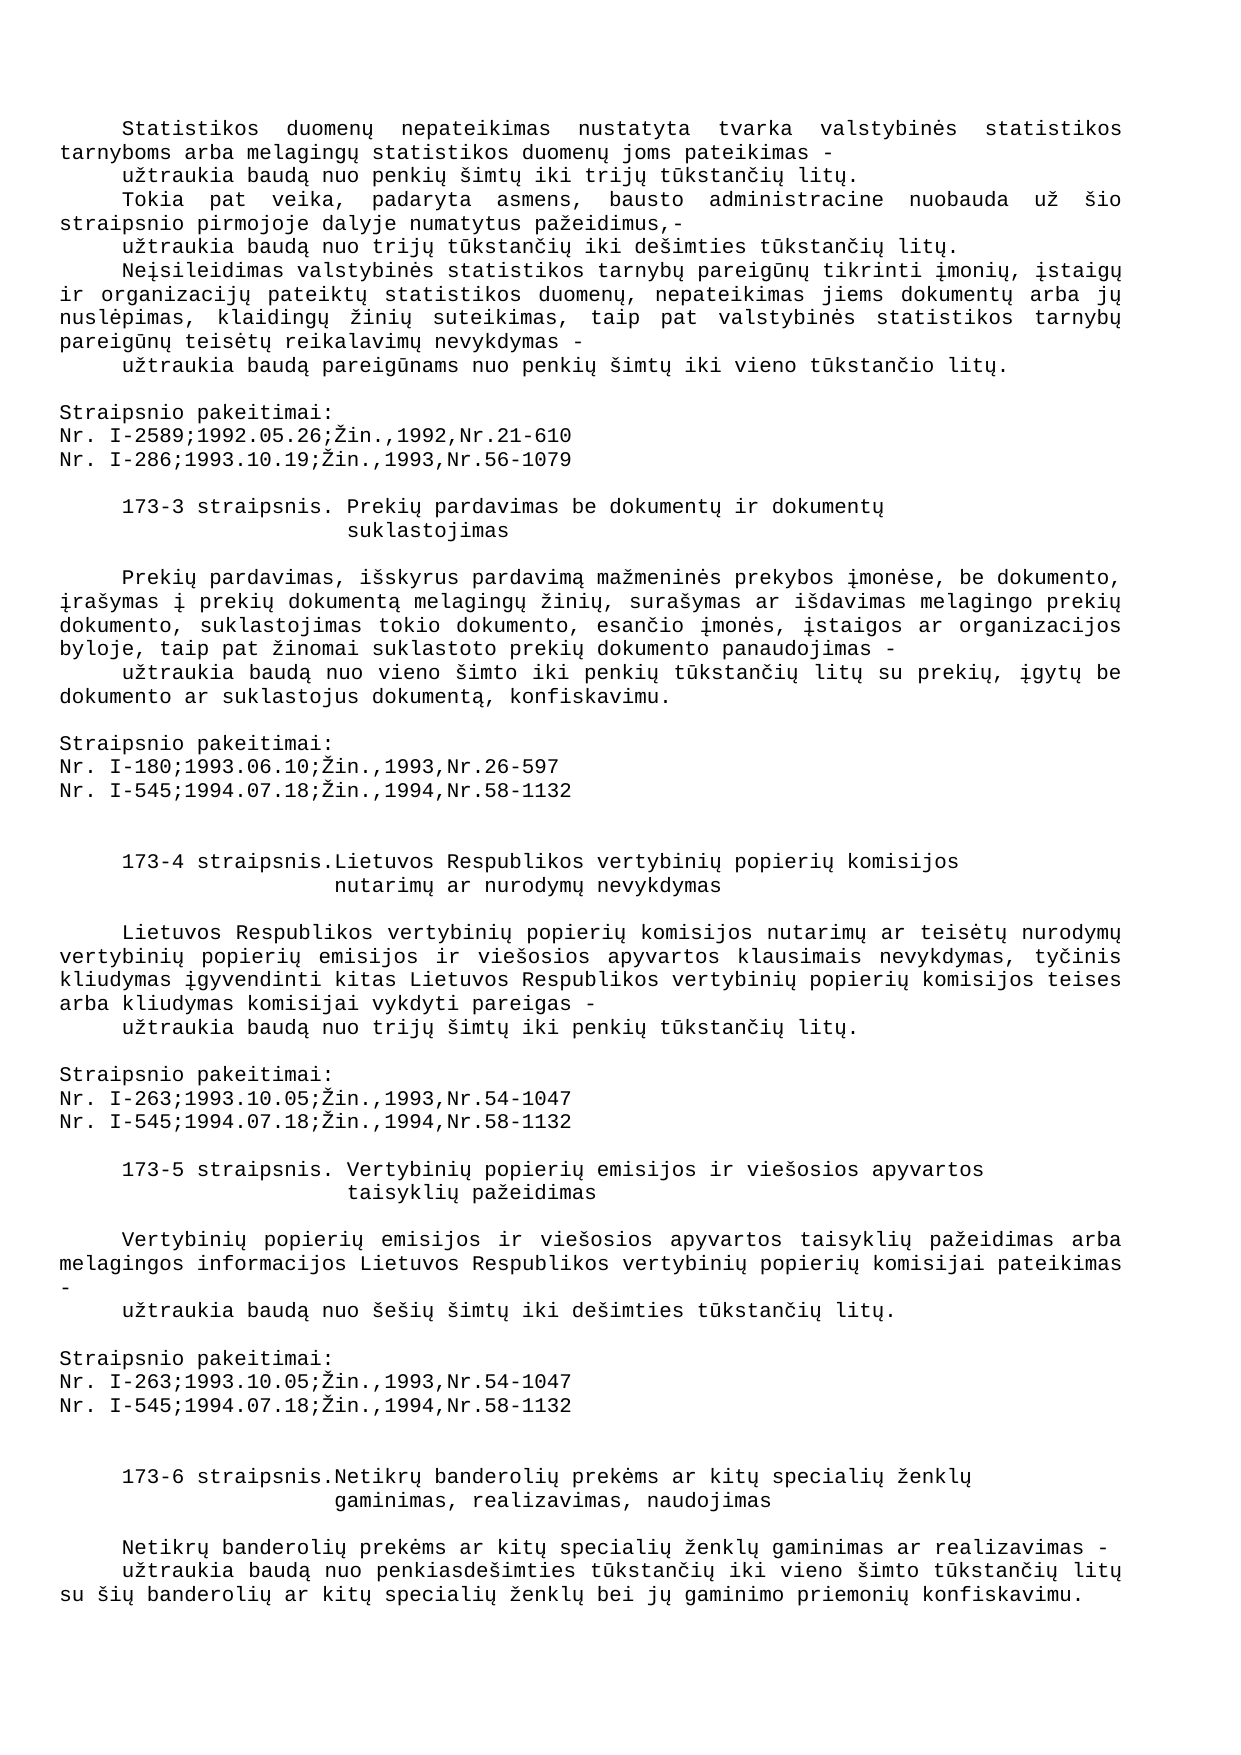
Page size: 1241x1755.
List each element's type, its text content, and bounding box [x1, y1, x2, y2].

text užtraukia baudą nuo šešių šimtų iki dešimties tūkstančių litų. [59, 1300, 1122, 1324]
text Tokia pat veika, padaryta asmens, bausto administracine nuobauda už šio straipsnio pirmojoje dalyje numatytus pažeidimus,- [59, 189, 1122, 236]
text Nr. I-545;1994.07.18;Žin.,1994,Nr.58-1132 [59, 1395, 1122, 1419]
text užtraukia baudą nuo vieno šimto iki penkių tūkstančių litų su prekių, įgytų be dokumento ar suklastojus dokumentą, konfiskavimu. [59, 662, 1122, 709]
text Statistikos duomenų nepateikimas nustatyta tvarka valstybinės statistikos tarnyboms arba melagingų statistikos duomenų joms pateikimas - [59, 118, 1122, 165]
text Netikrų banderolių prekėms ar kitų specialių ženklų gaminimas ar realizavimas - [59, 1537, 1122, 1561]
text Nr. I-286;1993.10.19;Žin.,1993,Nr.56-1079 [59, 449, 1122, 473]
text 173-4 straipsnis.Lietuvos Respublikos vertybinių popierių komisijos [59, 851, 1122, 875]
text Straipsnio pakeitimai: [59, 402, 1122, 426]
text taisyklių pažeidimas [59, 1182, 1122, 1206]
text Straipsnio pakeitimai: [59, 733, 1122, 757]
text Nr. I-545;1994.07.18;Žin.,1994,Nr.58-1132 [59, 780, 1122, 804]
text užtraukia baudą nuo penkiasdešimties tūkstančių iki vieno šimto tūkstančių litų su šių banderolių ar kitų specialių ženklų bei jų gaminimo priemonių konfiskavimu. [59, 1561, 1122, 1608]
text Nr. I-263;1993.10.05;Žin.,1993,Nr.54-1047 [59, 1088, 1122, 1111]
text užtraukia baudą nuo trijų tūkstančių iki dešimties tūkstančių litų. [59, 236, 1122, 260]
text Lietuvos Respublikos vertybinių popierių komisijos nutarimų ar teisėtų nurodymų vertybinių popierių emisijos ir viešosios apyvartos klausimais nevykdymas, tyčinis kliudymas įgyvendinti kitas Lietuvos Respublikos vertybinių popierių komisijos teises arba kliudymas komisijai vykdyti pareigas - [59, 922, 1122, 1017]
text Nr. I-545;1994.07.18;Žin.,1994,Nr.58-1132 [59, 1111, 1122, 1135]
text Nr. I-180;1993.06.10;Žin.,1993,Nr.26-597 [59, 757, 1122, 780]
text Neįsileidimas valstybinės statistikos tarnybų pareigūnų tikrinti įmonių, įstaigų ir organizacijų pateiktų statistikos duomenų, nepateikimas jiems dokumentų arba jų nuslėpimas, klaidingų žinių suteikimas, taip pat valstybinės statistikos tarnybų pareigūnų teisėtų reikalavimų nevykdymas - [59, 260, 1122, 354]
text Straipsnio pakeitimai: [59, 1348, 1122, 1371]
text 173-6 straipsnis.Netikrų banderolių prekėms ar kitų specialių ženklų [59, 1466, 1122, 1489]
text Straipsnio pakeitimai: [59, 1064, 1122, 1088]
text Nr. I-2589;1992.05.26;Žin.,1992,Nr.21-610 [59, 426, 1122, 449]
text suklastojimas [59, 520, 1122, 544]
text Vertybinių popierių emisijos ir viešosios apyvartos taisyklių pažeidimas arba melagingos informacijos Lietuvos Respublikos vertybinių popierių komisijai pateikimas - [59, 1229, 1122, 1300]
text Nr. I-263;1993.10.05;Žin.,1993,Nr.54-1047 [59, 1371, 1122, 1395]
text 173-3 straipsnis. Prekių pardavimas be dokumentų ir dokumentų [59, 496, 1122, 520]
text nutarimų ar nurodymų nevykdymas [59, 875, 1122, 898]
text 173-5 straipsnis. Vertybinių popierių emisijos ir viešosios apyvartos [59, 1158, 1122, 1182]
text gaminimas, realizavimas, naudojimas [59, 1489, 1122, 1513]
text užtraukia baudą pareigūnams nuo penkių šimtų iki vieno tūkstančio litų. [59, 354, 1122, 378]
text Prekių pardavimas, išskyrus pardavimą mažmeninės prekybos įmonėse, be dokumento, įrašymas į prekių dokumentą melagingų žinių, surašymas ar išdavimas melagingo prekių dokumento, suklastojimas tokio dokumento, esančio įmonės, įstaigos ar organizacijos byloje, taip pat žinomai suklastoto prekių dokumento panaudojimas - [59, 567, 1122, 662]
text užtraukia baudą nuo penkių šimtų iki trijų tūkstančių litų. [59, 165, 1122, 189]
text užtraukia baudą nuo trijų šimtų iki penkių tūkstančių litų. [59, 1017, 1122, 1040]
